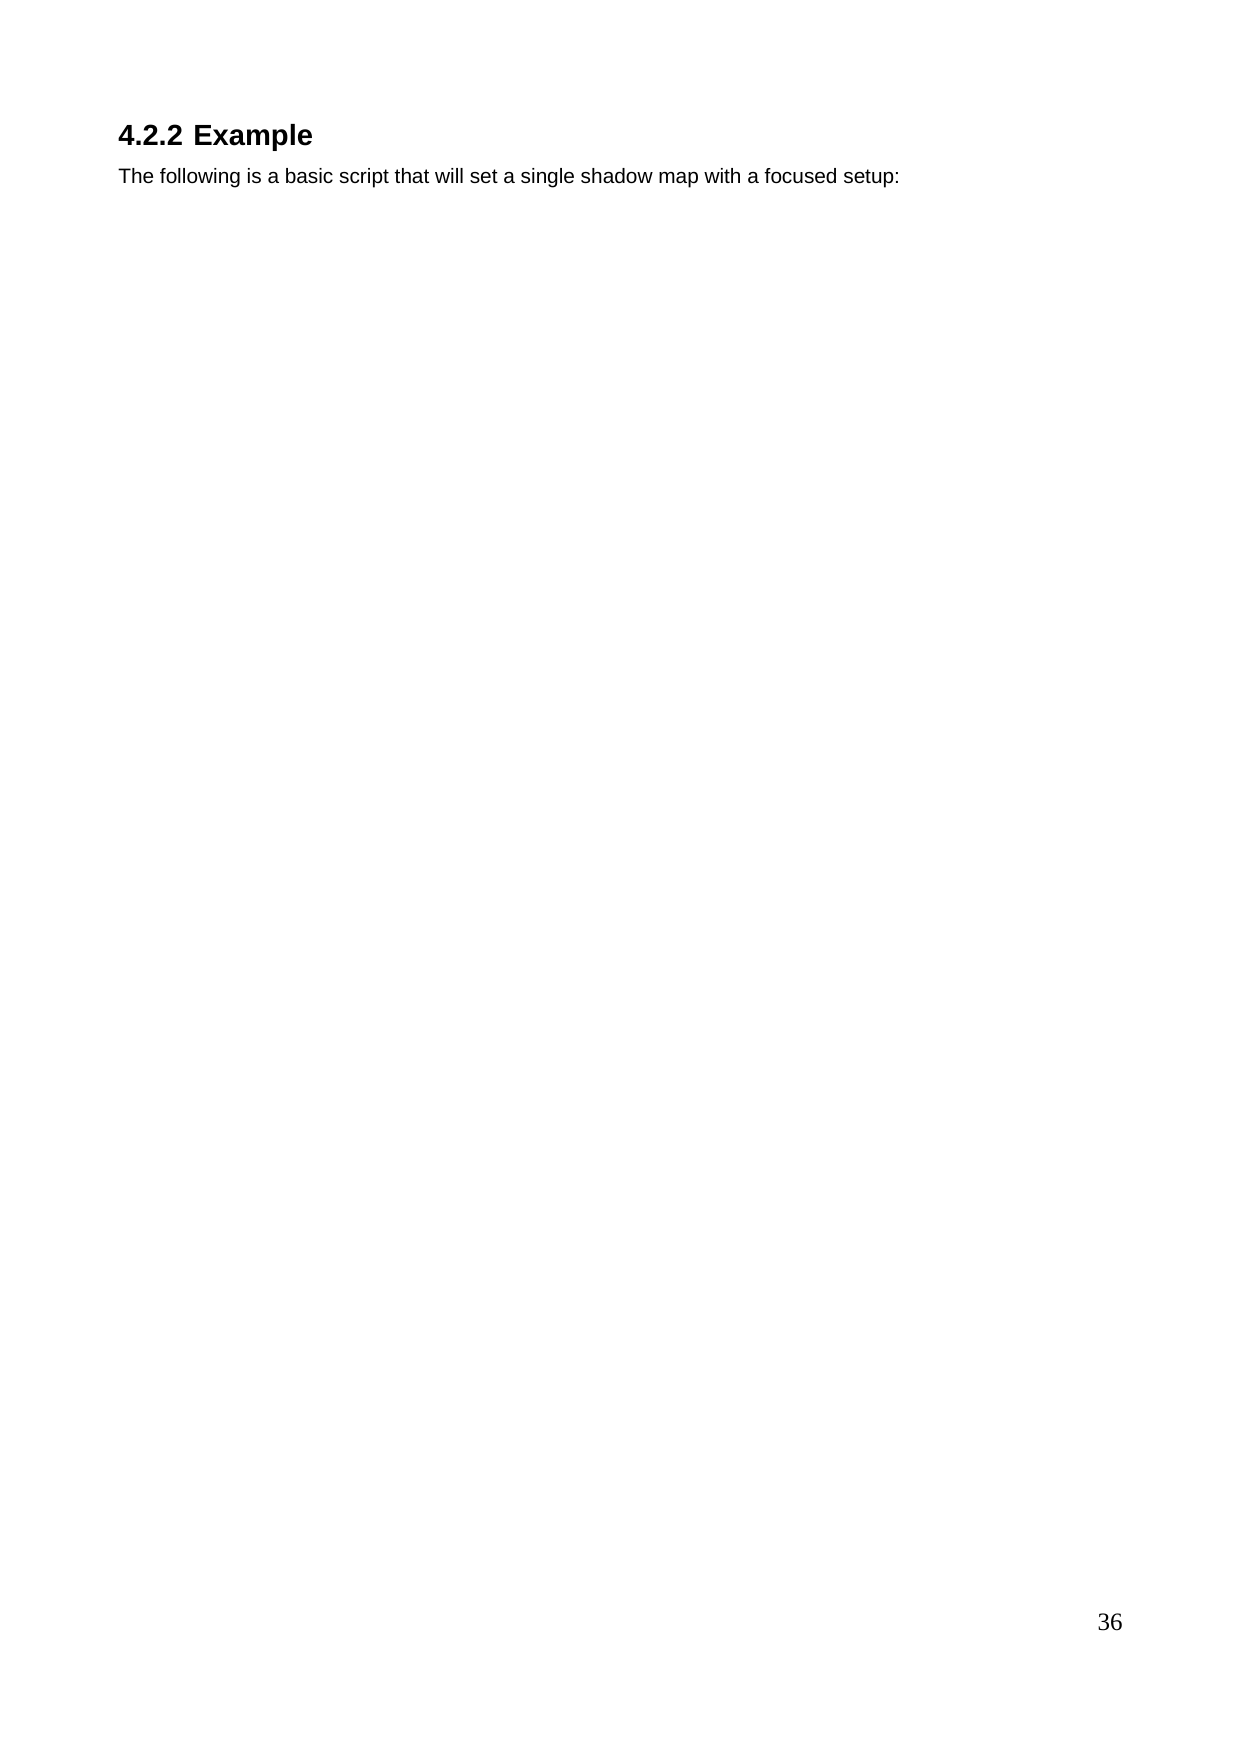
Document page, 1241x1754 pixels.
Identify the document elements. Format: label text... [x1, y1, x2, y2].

text The following is a basic script that will set a single shadow map with a focused setup: [118, 164, 1122, 188]
subtitle Example [118, 118, 1122, 152]
